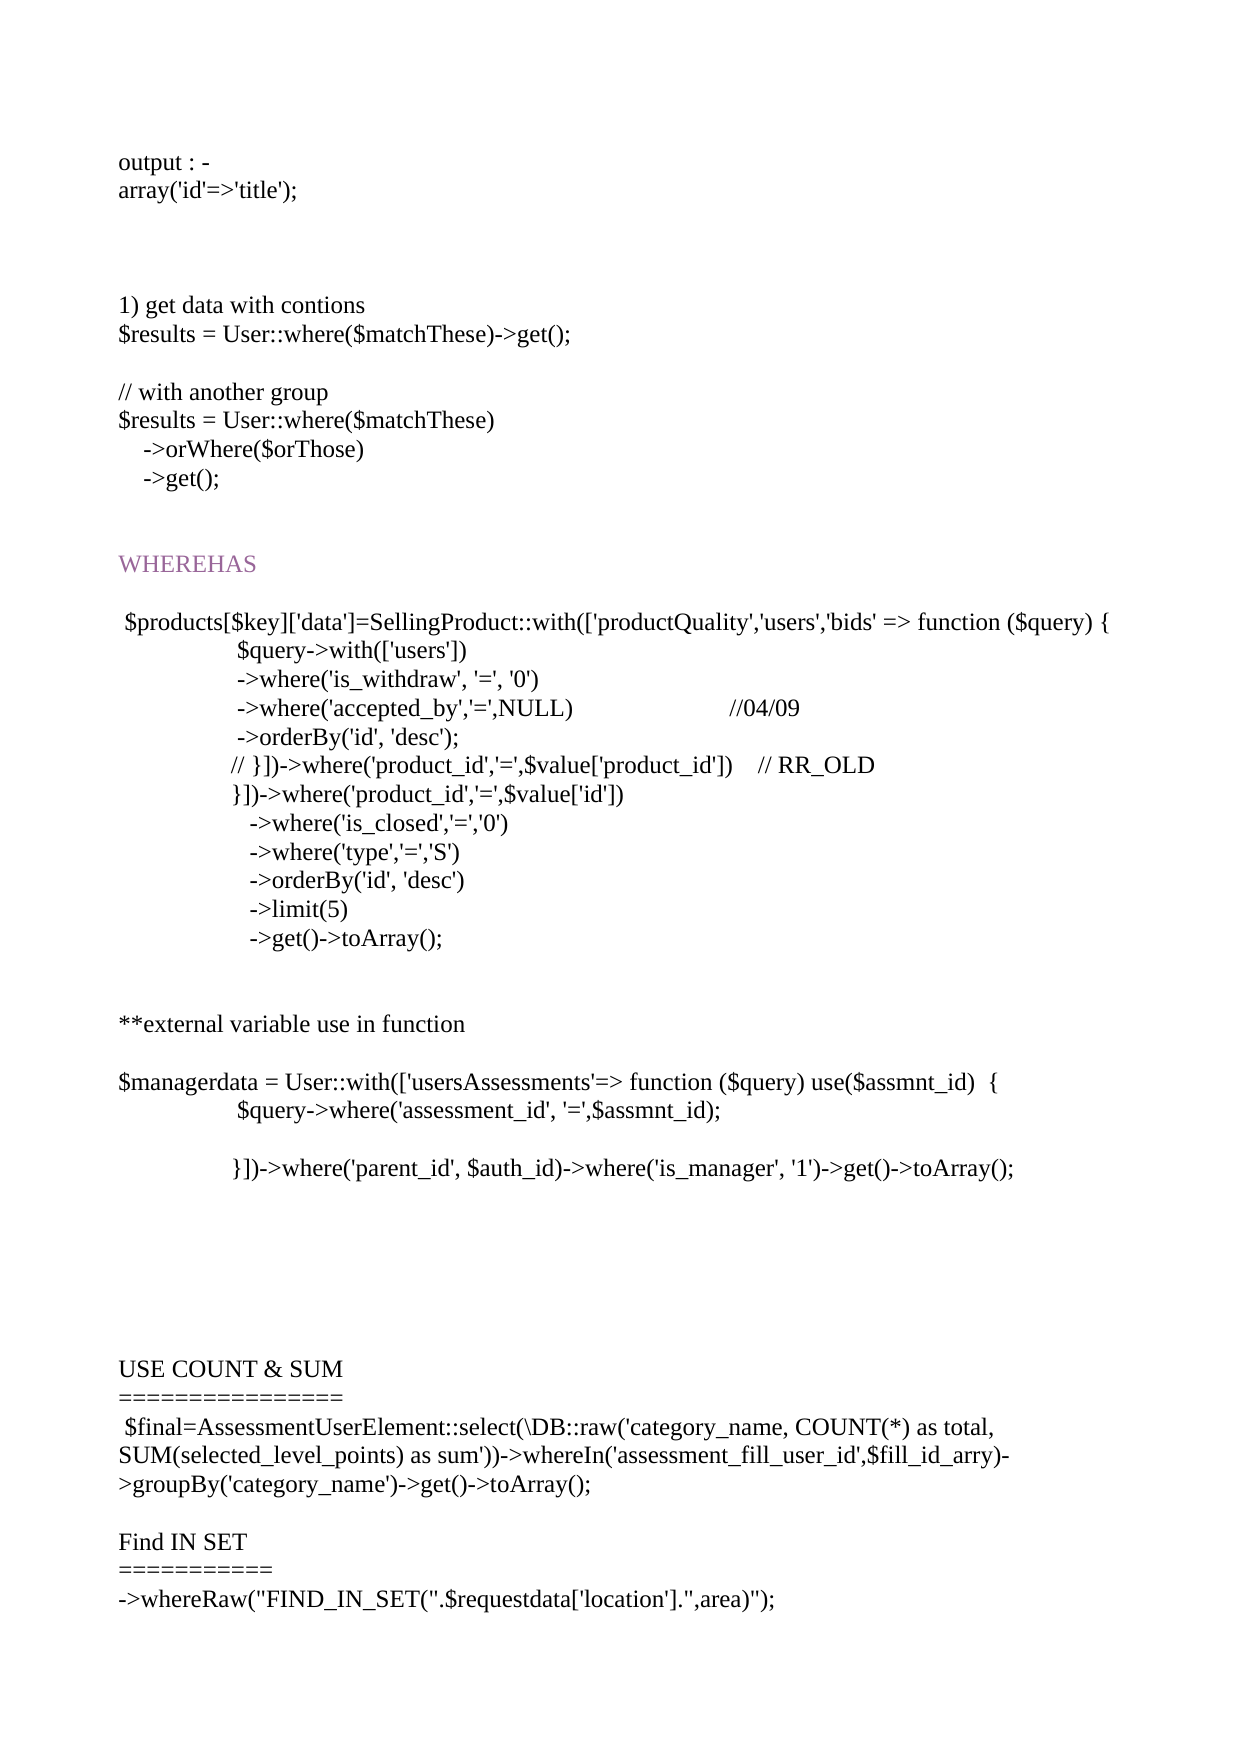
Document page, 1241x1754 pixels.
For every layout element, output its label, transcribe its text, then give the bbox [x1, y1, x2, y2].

text $query->where('assessment_id', '=',$assmnt_id); [118, 1096, 1122, 1124]
text array('id'=>'title'); [118, 176, 1122, 204]
text ->get(); [118, 463, 1122, 492]
text // with another group [118, 377, 1122, 406]
text ->orderBy('id', 'desc') [118, 866, 1122, 894]
text ->limit(5) [118, 894, 1122, 923]
text }])->where('parent_id', $auth_id)->where('is_manager', '1')->get()->toArray(); [118, 1153, 1122, 1182]
text $products[$key]['data']=SellingProduct::with(['productQuality','users','bids' => function ($query) { [118, 607, 1122, 636]
text ->where('is_withdraw', '=', '0') [118, 664, 1122, 693]
text $final=AssessmentUserElement::select(\DB::raw('category_name, COUNT(*) as total, SUM(selected_level_points) as sum'))->whereIn('assessment_fill_user_id',$fill_id_arry)->groupBy('category_name')->get()->toArray(); [118, 1412, 1122, 1498]
text // }])->where('product_id','=',$value['product_id']) // RR_OLD [118, 751, 1122, 779]
text Find IN SET [118, 1527, 1122, 1556]
text $query->with(['users']) [118, 636, 1122, 664]
text }])->where('product_id','=',$value['id']) [118, 779, 1122, 808]
text ->orWhere($orThose) [118, 434, 1122, 463]
text ->where('accepted_by','=',NULL) //04/09 [118, 693, 1122, 722]
text ->get()->toArray(); [118, 923, 1122, 952]
text output : - [118, 147, 1122, 176]
text ->where('type','=','S') [118, 837, 1122, 866]
text USE COUNT & SUM [118, 1354, 1122, 1383]
text 1) get data with contions [118, 291, 1122, 319]
text ->orderBy('id', 'desc'); [118, 722, 1122, 751]
text $managerdata = User::with(['usersAssessments'=> function ($query) use($assmnt_id) { [118, 1067, 1122, 1096]
text WHEREHAS [118, 549, 1122, 578]
text ->whereRaw("FIND_IN_SET(".$requestdata['location'].",area)"); [118, 1584, 1122, 1613]
text $results = User::where($matchThese)->get(); [118, 319, 1122, 348]
text **external variable use in function [118, 1009, 1122, 1038]
text $results = User::where($matchThese) [118, 406, 1122, 434]
text ================ [118, 1383, 1122, 1412]
text =========== [118, 1556, 1122, 1584]
text ->where('is_closed','=','0') [118, 808, 1122, 837]
